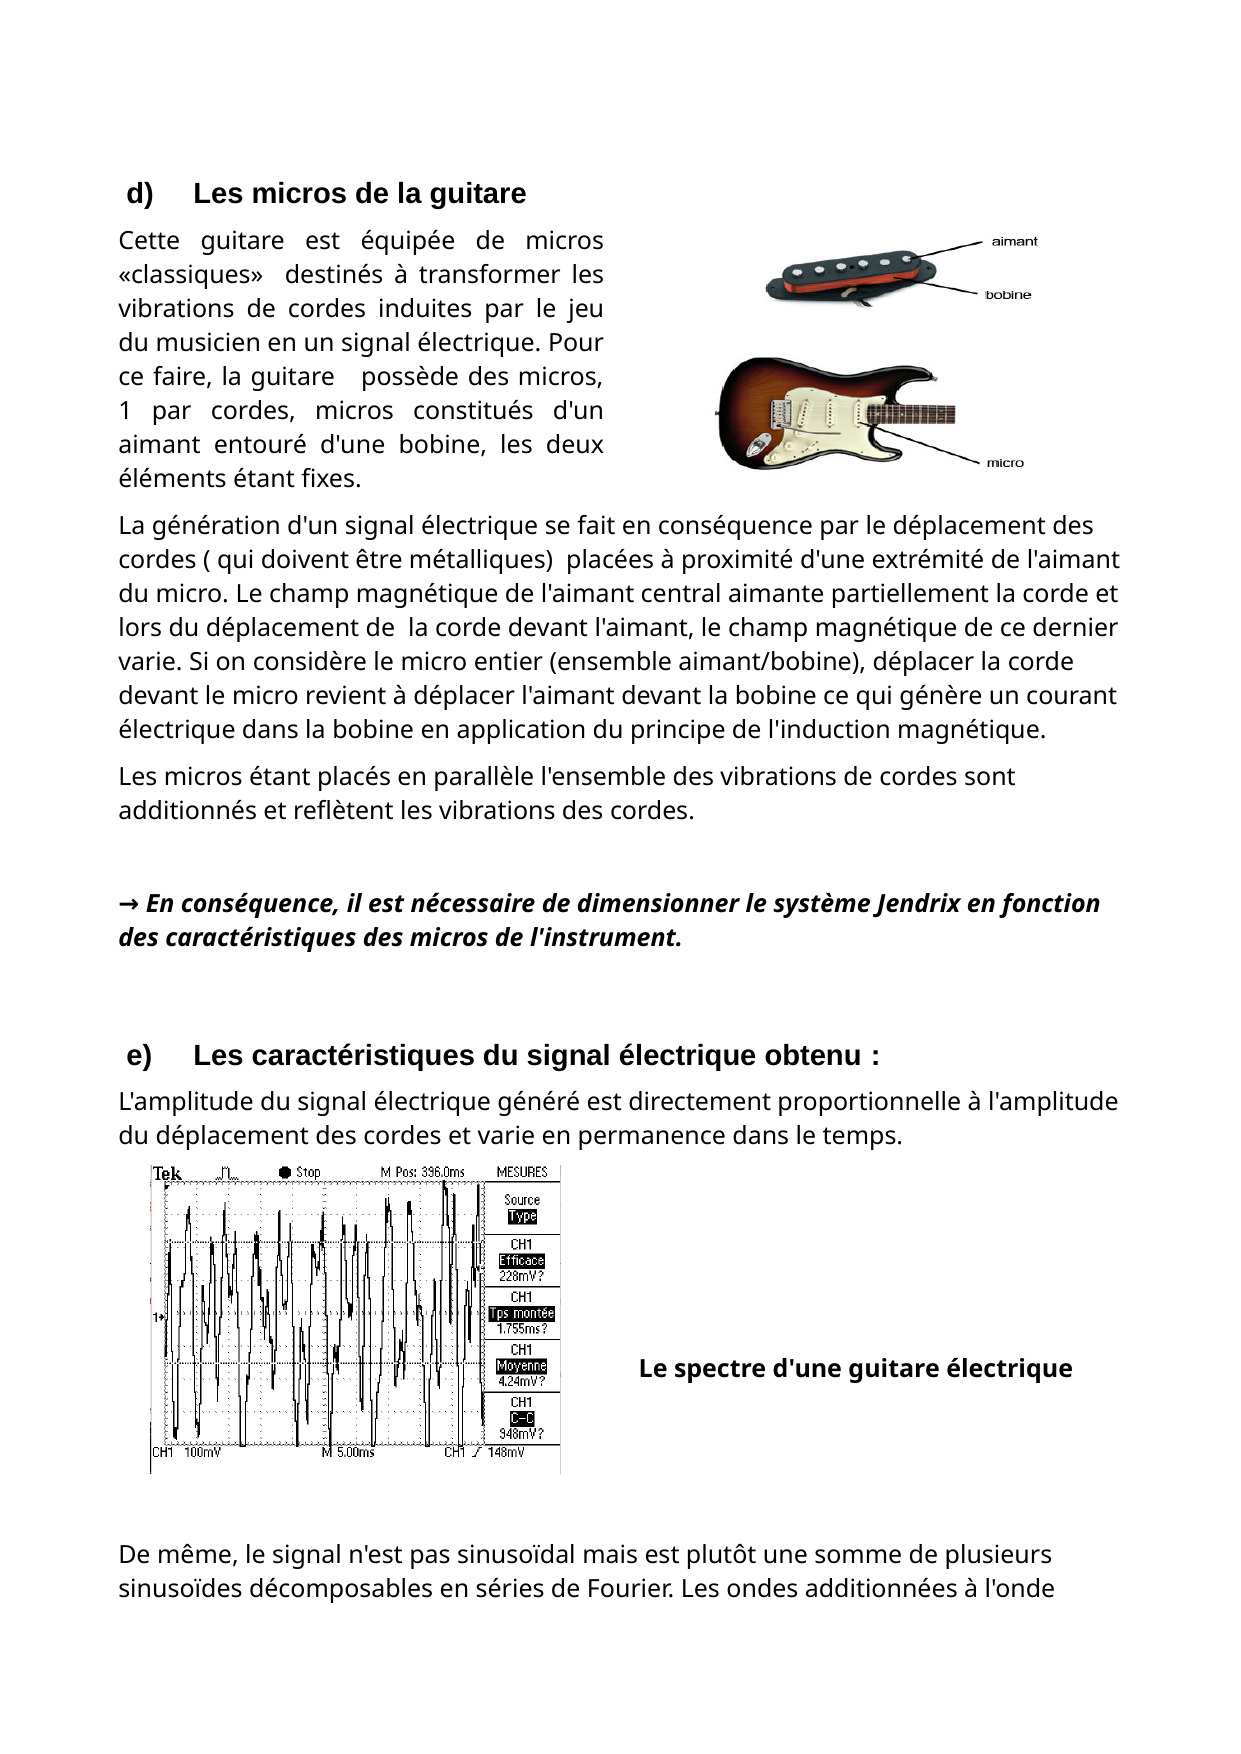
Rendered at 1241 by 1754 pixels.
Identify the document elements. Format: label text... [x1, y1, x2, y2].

text Les micros étant placés en parallèle l'ensemble des vibrations de cordes sont additionnés et reflètent les vibrations des cordes. [118, 758, 1122, 826]
text → En conséquence, il est nécessaire de dimensionner le système Jendrix en fonction des caractéristiques des micros de l'instrument. [118, 886, 1122, 954]
text La génération d'un signal électrique se fait en conséquence par le déplacement des cordes ( qui doivent être métalliques) placées à proximité d'une extrémité de l'aimant du micro. Le champ magnétique de l'aimant central aimante partiellement la corde et lors du déplacement de la corde devant l'aimant, le champ magnétique de ce dernier varie. Si on considère le micro entier (ensemble aimant/bobine), déplacer la corde devant le micro revient à déplacer l'aimant devant la bobine ce qui génère un courant électrique dans la bobine en application du principe de l'induction magnétique. [118, 507, 1122, 746]
text Le spectre d'une guitare électrique [561, 1351, 1122, 1385]
text [118, 1351, 150, 1385]
text L'amplitude du signal électrique généré est directement proportionnelle à l'amplitude du déplacement des cordes et varie en permanence dans le temps. [118, 1084, 1122, 1152]
picture [150, 1165, 561, 1474]
picture [604, 229, 656, 482]
text De même, le signal n'est pas sinusoïdal mais est plutôt une somme de plusieurs sinusoïdes décomposables en séries de Fourier. Les ondes additionnées à l'onde [118, 1537, 1122, 1605]
subtitle Les micros de la guitare [118, 176, 1122, 210]
subtitle Les caractéristiques du signal électrique obtenu : [118, 1038, 1122, 1071]
text Cette guitare est équipée de micros «classiques» destinés à transformer les vibrations de cordes induites par le jeu du musicien en un signal électrique. Pour ce faire, la guitare possède des micros, 1 par cordes, micros constitués d'un aimant entouré d'une bobine, les deux éléments étant fixes. [118, 222, 1122, 495]
